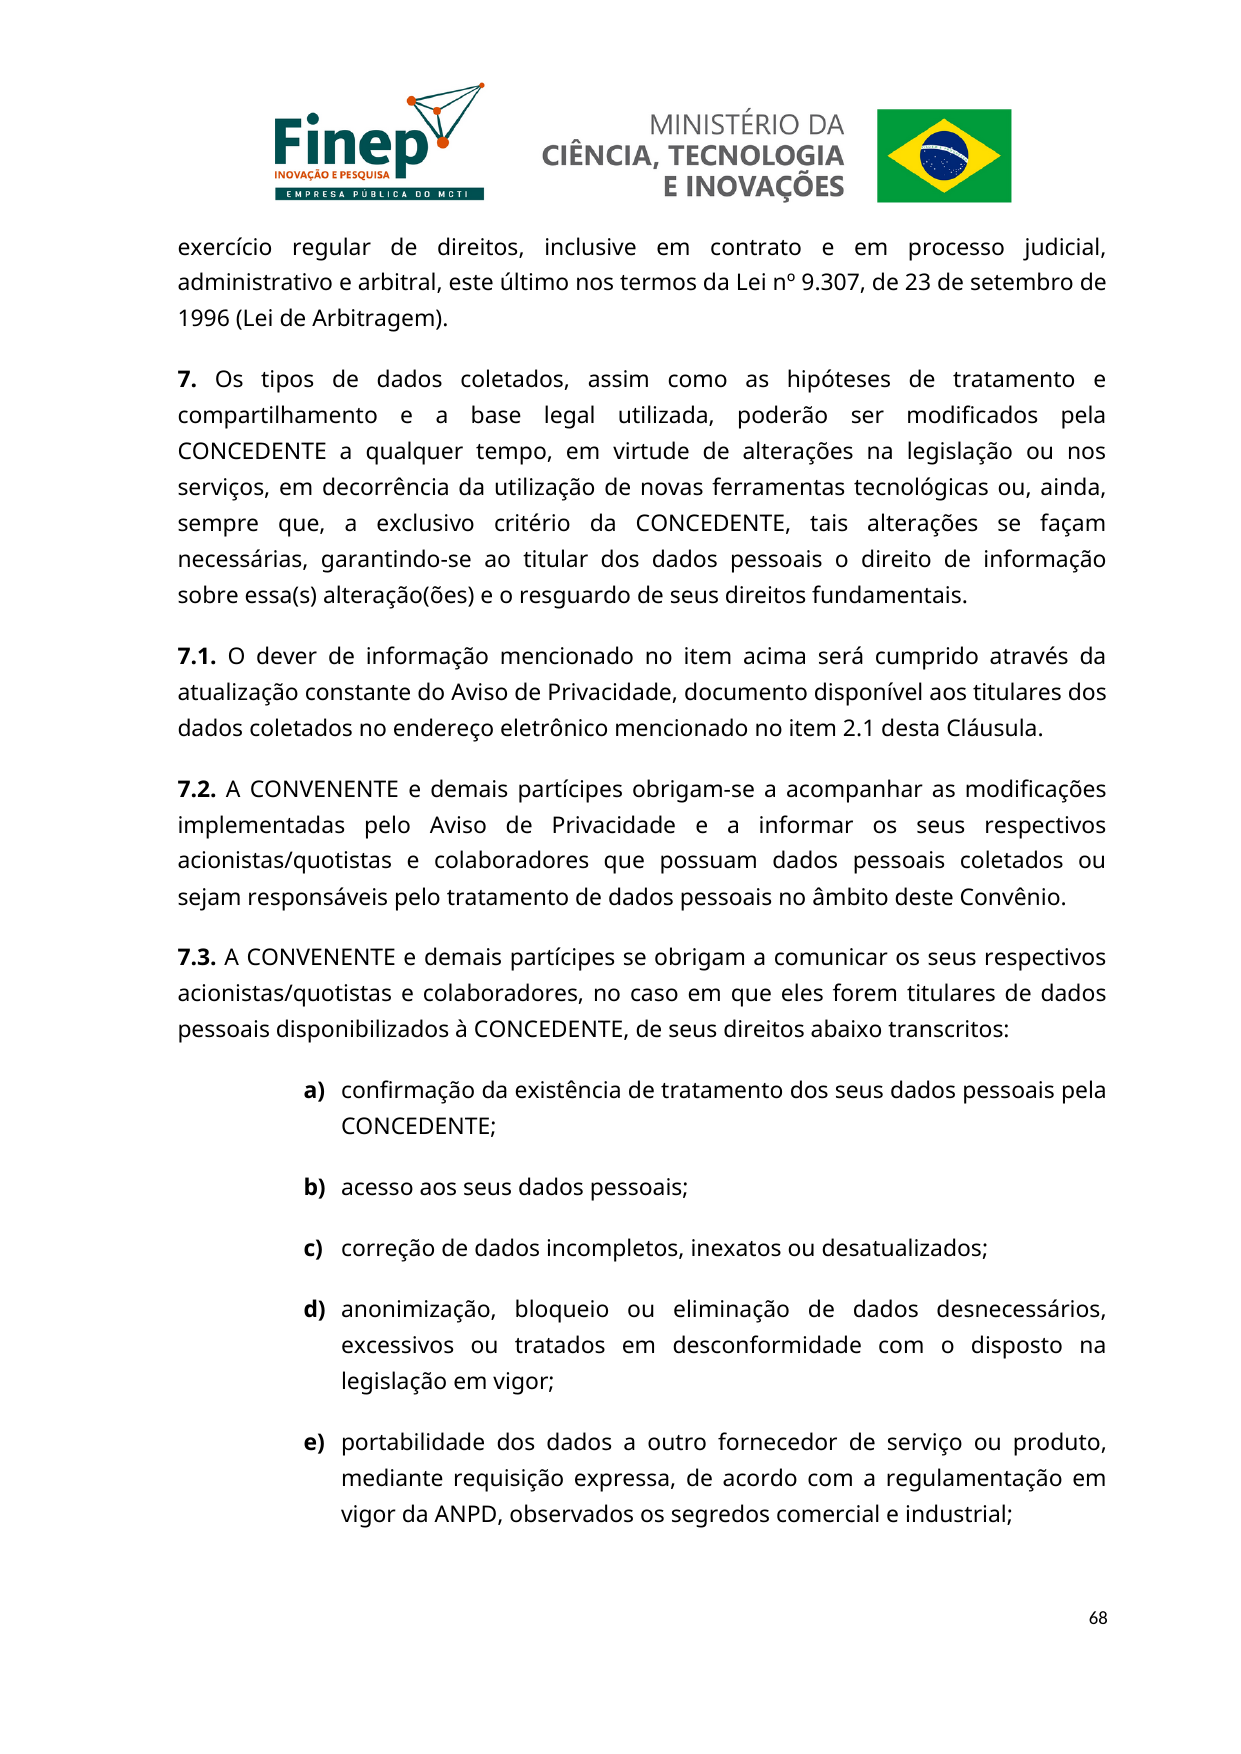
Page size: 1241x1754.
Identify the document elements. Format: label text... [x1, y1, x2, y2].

list correção de dados incompletos, inexatos ou desatualizados; [303, 1232, 1107, 1263]
list anonimização, bloqueio ou eliminação de dados desnecessários, excessivos ou tratados em desconformidade com o disposto na legislação em vigor; [303, 1293, 1107, 1396]
text 7. Os tipos de dados coletados, assim como as hipóteses de tratamento e compartilhamento e a base legal utilizada, poderão ser modificados pela CONCEDENTE a qualquer tempo, em virtude de alterações na legislação ou nos serviços, em decorrência da utilização de novas ferramentas tecnológicas ou, ainda, sempre que, a exclusivo critério da CONCEDENTE, tais alterações se façam necessárias, garantindo-se ao titular dos dados pessoais o direito de informação sobre essa(s) alteração(ões) e o resguardo de seus direitos fundamentais. [177, 363, 1107, 610]
list portabilidade dos dados a outro fornecedor de serviço ou produto, mediante requisição expressa, de acordo com a regulamentação em vigor da ANPD, observados os segredos comercial e industrial; [303, 1426, 1107, 1529]
text 7.2. A CONVENENTE e demais partícipes obrigam-se a acompanhar as modificações implementadas pelo Aviso de Privacidade e a informar os seus respectivos acionistas/quotistas e colaboradores que possuam dados pessoais coletados ou sejam responsáveis pelo tratamento de dados pessoais no âmbito deste Convênio. [177, 773, 1107, 912]
list confirmação da existência de tratamento dos seus dados pessoais pela CONCEDENTE; [303, 1074, 1107, 1141]
text exercício regular de direitos, inclusive em contrato e em processo judicial, administrativo e arbitral, este último nos termos da Lei nº 9.307, de 23 de setembro de 1996 (Lei de Arbitragem). [177, 230, 1107, 333]
text 7.1. O dever de informação mencionado no item acima será cumprido através da atualização constante do Aviso de Privacidade, documento disponível aos titulares dos dados coletados no endereço eletrônico mencionado no item 2.1 desta Cláusula. [177, 640, 1107, 743]
text 7.3. A CONVENENTE e demais partícipes se obrigam a comunicar os seus respectivos acionistas/quotistas e colaboradores, no caso em que eles forem titulares de dados pessoais disponibilizados à CONCEDENTE, de seus direitos abaixo transcritos: [177, 941, 1107, 1044]
list acesso aos seus dados pessoais; [303, 1171, 1107, 1202]
